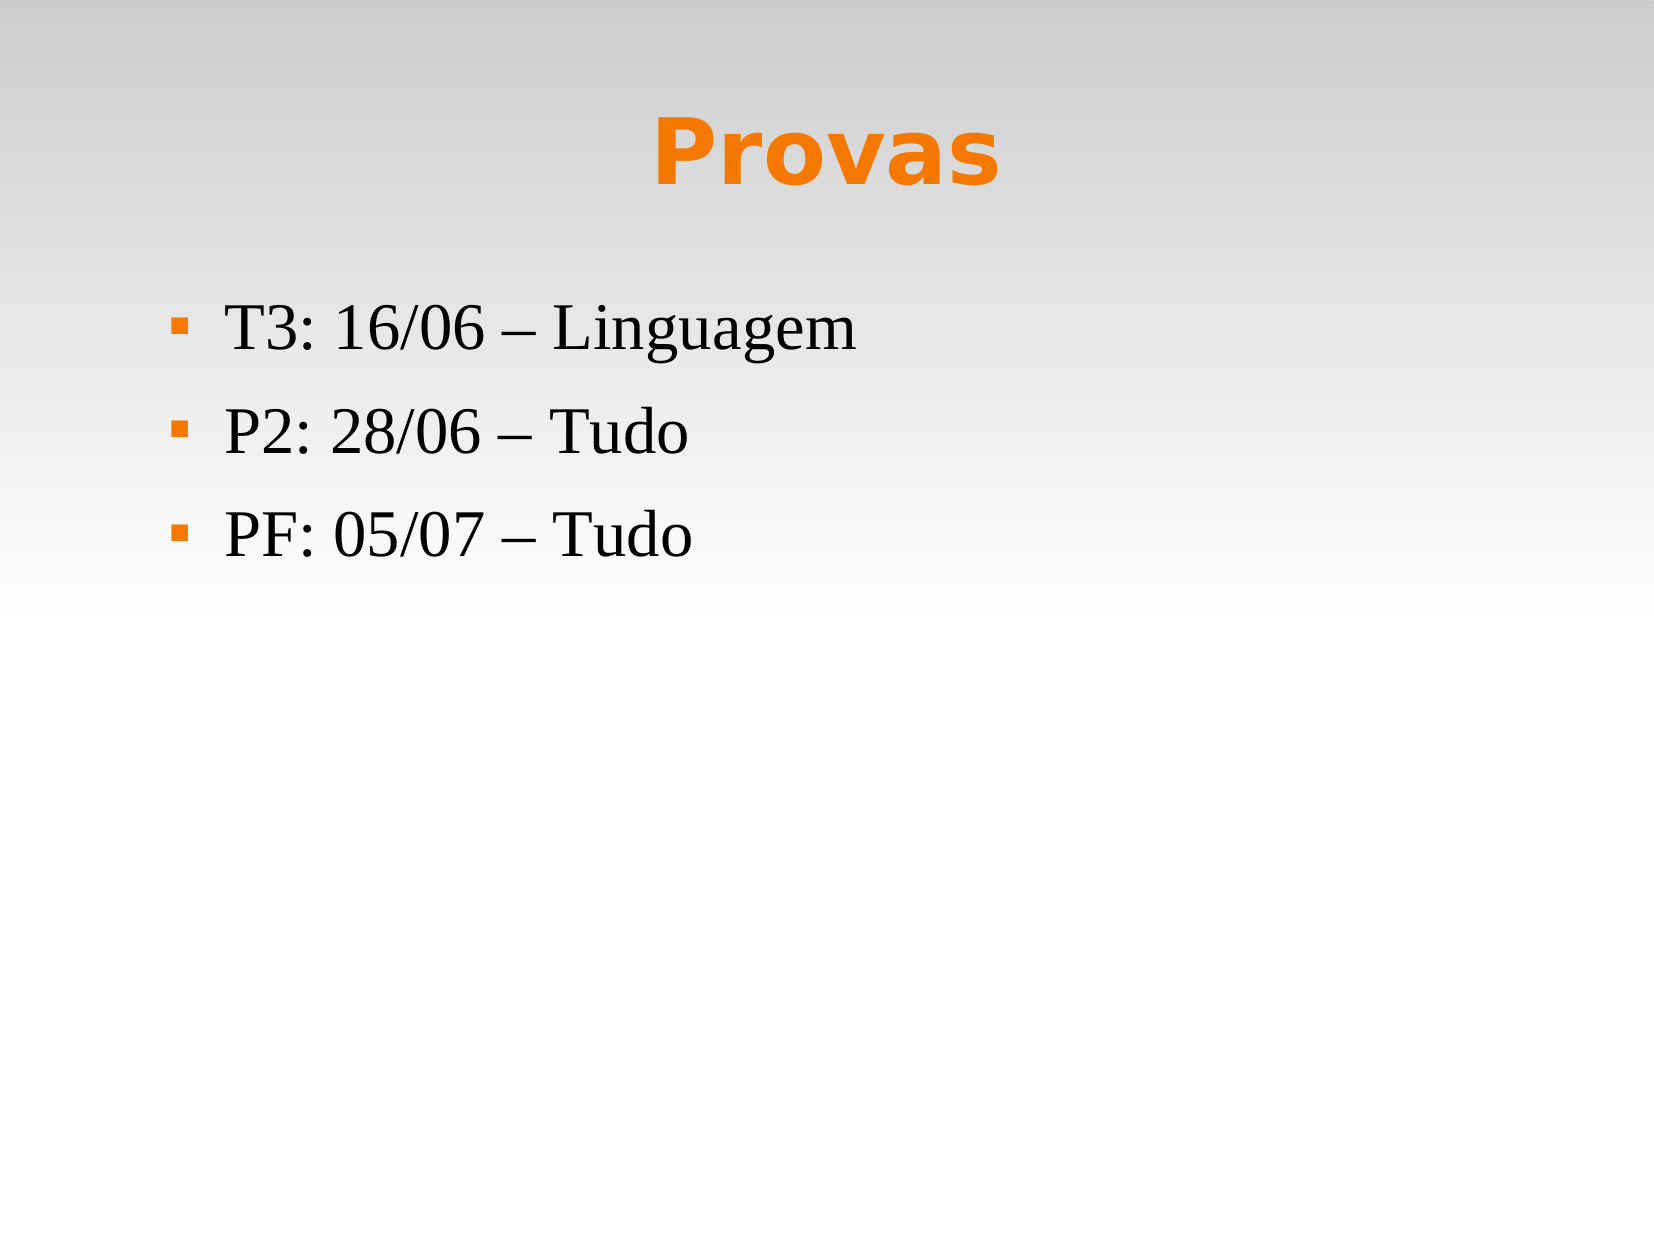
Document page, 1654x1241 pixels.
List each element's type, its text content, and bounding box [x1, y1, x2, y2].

title Provas [82, 49, 1571, 257]
list T3: 16/06 – Linguagem P2: 28/06 – Tudo PF: 05/07 – Tudo [82, 290, 1571, 1175]
